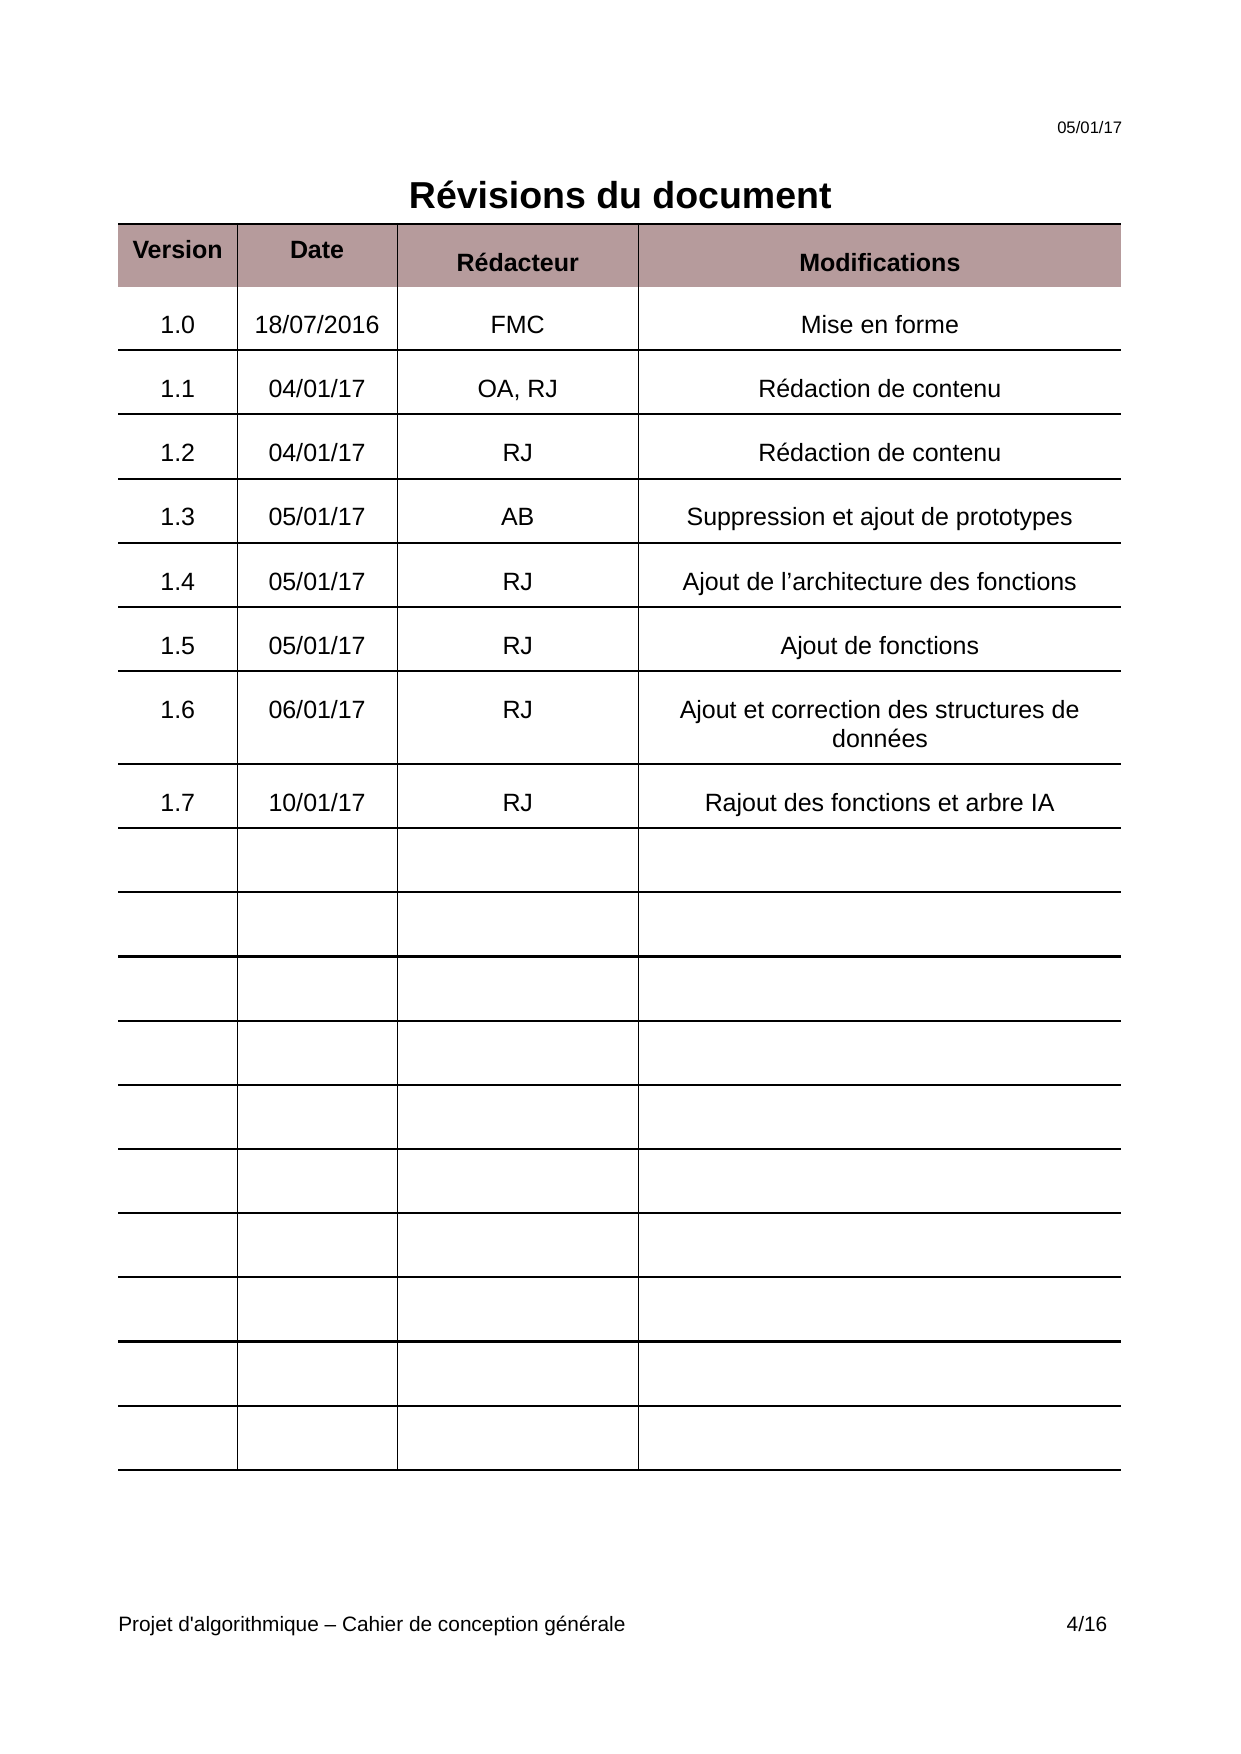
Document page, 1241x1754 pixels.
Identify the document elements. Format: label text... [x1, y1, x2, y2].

table_cell RJ [398, 672, 638, 763]
table_cell [118, 1214, 237, 1276]
table_cell OA, RJ [398, 351, 638, 413]
table_cell Ajout de l’architecture des fonctions [639, 544, 1121, 606]
table_cell FMC [398, 287, 638, 349]
table_cell [639, 1150, 1121, 1212]
table_cell 06/01/17 [238, 672, 397, 763]
table_cell [238, 1150, 397, 1212]
table_cell [639, 1214, 1121, 1276]
table_cell [398, 958, 638, 1019]
table_cell 10/01/17 [238, 765, 397, 827]
table_cell RJ [398, 415, 638, 477]
table_cell [118, 1150, 237, 1212]
table_cell [118, 893, 237, 955]
table_cell [118, 1086, 237, 1148]
table_cell [118, 958, 237, 1019]
table_cell [639, 1343, 1121, 1404]
table_cell [118, 1343, 237, 1404]
table_cell 1.7 [118, 765, 237, 827]
table_cell [639, 893, 1121, 955]
table_cell [398, 1022, 638, 1084]
table_cell Ajout de fonctions [639, 608, 1121, 670]
table_header Rédacteur [398, 225, 638, 287]
table_cell 04/01/17 [238, 415, 397, 477]
table_cell [398, 829, 638, 891]
table_header Version [118, 225, 237, 287]
table_cell [118, 829, 237, 891]
table_cell RJ [398, 765, 638, 827]
text Révisions du document [118, 173, 1122, 216]
table_cell [639, 1022, 1121, 1084]
table_cell [118, 1407, 237, 1469]
table_cell [238, 1086, 397, 1148]
table_cell Rédaction de contenu [639, 415, 1121, 477]
table_cell [238, 893, 397, 955]
table_cell 1.5 [118, 608, 237, 670]
table_cell Mise en forme [639, 287, 1121, 349]
table_cell 1.4 [118, 544, 237, 606]
table_cell Rédaction de contenu [639, 351, 1121, 413]
table_cell [238, 1278, 397, 1340]
table_cell [238, 1214, 397, 1276]
table_cell 1.3 [118, 480, 237, 542]
table_cell 1.6 [118, 672, 237, 763]
table_cell RJ [398, 608, 638, 670]
table_cell [398, 893, 638, 955]
table_cell [398, 1150, 638, 1212]
table_cell Suppression et ajout de prototypes [639, 480, 1121, 542]
table_cell [238, 1022, 397, 1084]
table_cell [398, 1214, 638, 1276]
table_cell RJ [398, 544, 638, 606]
table_cell [398, 1086, 638, 1148]
table_cell 1.1 [118, 351, 237, 413]
table_cell [639, 829, 1121, 891]
table_cell [398, 1278, 638, 1340]
table_cell [639, 1086, 1121, 1148]
table_cell 1.2 [118, 415, 237, 477]
table_cell [398, 1343, 638, 1404]
table_cell 04/01/17 [238, 351, 397, 413]
table_cell [238, 958, 397, 1019]
table_cell [118, 1278, 237, 1340]
table_cell [639, 1407, 1121, 1469]
table_cell 1.0 [118, 287, 237, 349]
table_cell Ajout et correction des structures de données [639, 672, 1121, 763]
table_cell [238, 829, 397, 891]
table_cell 05/01/17 [238, 544, 397, 606]
table_cell 05/01/17 [238, 480, 397, 542]
table_cell [238, 1343, 397, 1404]
table_cell [398, 1407, 638, 1469]
table_header Date [238, 225, 397, 287]
table_cell 05/01/17 [238, 608, 397, 670]
table_cell [639, 958, 1121, 1019]
table_cell [118, 1022, 237, 1084]
table_cell AB [398, 480, 638, 542]
table_header Modifications [639, 225, 1121, 287]
table_cell [639, 1278, 1121, 1340]
table_cell [238, 1407, 397, 1469]
table_cell Rajout des fonctions et arbre IA [639, 765, 1121, 827]
table_cell 18/07/2016 [238, 287, 397, 349]
